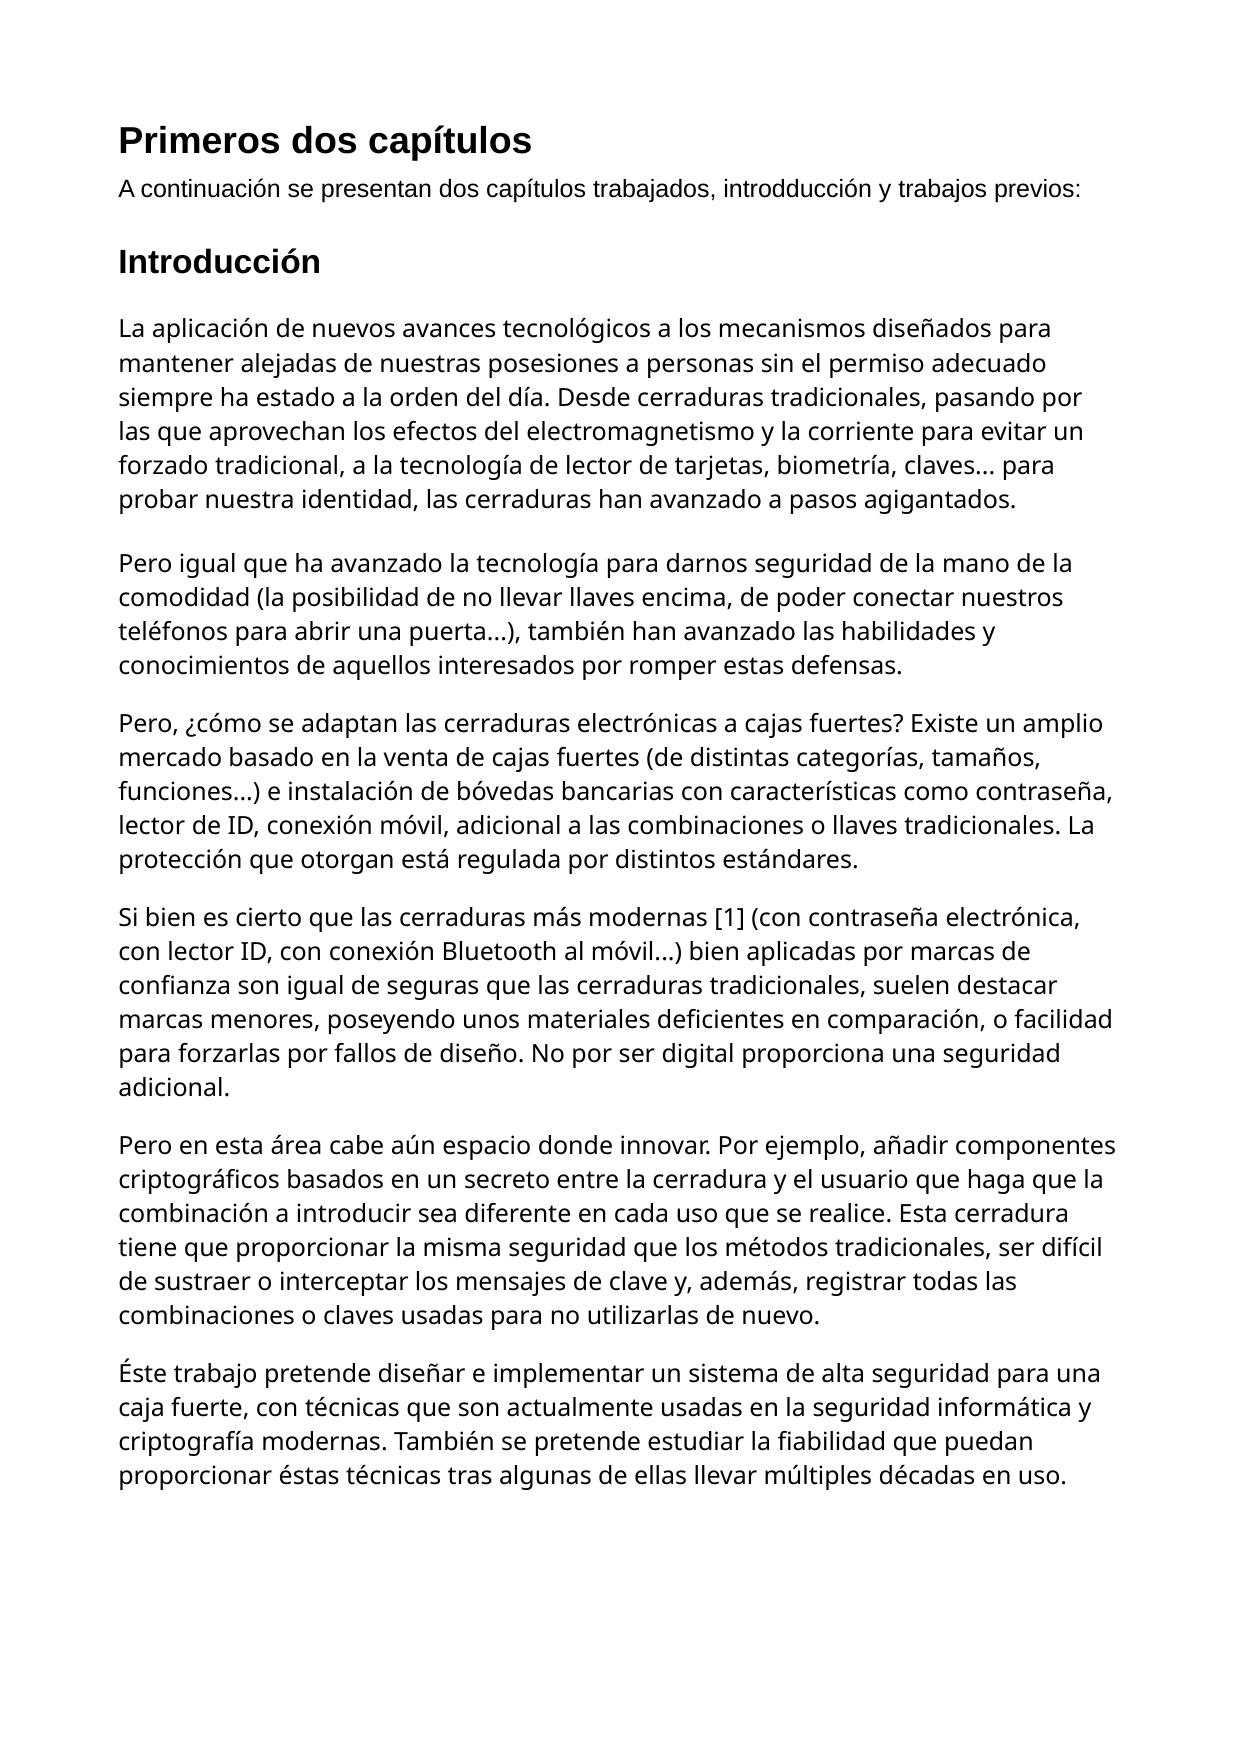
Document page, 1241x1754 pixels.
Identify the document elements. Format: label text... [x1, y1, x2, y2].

text La aplicación de nuevos avances tecnológicos a los mecanismos diseñados para mantener alejadas de nuestras posesiones a personas sin el permiso adecuado siempre ha estado a la orden del día. Desde cerraduras tradicionales, pasando por las que aprovechan los efectos del electromagnetismo y la corriente para evitar un forzado tradicional, a la tecnología de lector de tarjetas, biometría, claves... para probar nuestra identidad, las cerraduras han avanzado a pasos agigantados. [118, 311, 1122, 516]
text Si bien es cierto que las cerraduras más modernas [1] (con contraseña electrónica, con lector ID, con conexión Bluetooth al móvil...) bien aplicadas por marcas de confianza son igual de seguras que las cerraduras tradicionales, suelen destacar marcas menores, poseyendo unos materiales deficientes en comparación, o facilidad para forzarlas por fallos de diseño. No por ser digital proporciona una seguridad adicional. [118, 899, 1122, 1104]
subtitle Primeros dos capítulos [118, 118, 1122, 161]
text Pero igual que ha avanzado la tecnología para darnos seguridad de la mano de la comodidad (la posibilidad de no llevar llaves encima, de poder conectar nuestros teléfonos para abrir una puerta...), también han avanzado las habilidades y conocimientos de aquellos interesados por romper estas defensas. [118, 545, 1122, 681]
text Pero, ¿cómo se adaptan las cerraduras electrónicas a cajas fuertes? Existe un amplio mercado basado en la venta de cajas fuertes (de distintas categorías, tamaños, funciones...) e instalación de bóvedas bancarias con características como contraseña, lector de ID, conexión móvil, adicional a las combinaciones o llaves tradicionales. La protección que otorgan está regulada por distintos estándares. [118, 705, 1122, 876]
text Pero en esta área cabe aún espacio donde innovar. Por ejemplo, añadir componentes criptográficos basados en un secreto entre la cerradura y el usuario que haga que la combinación a introducir sea diferente en cada uso que se realice. Esta cerradura tiene que proporcionar la misma seguridad que los métodos tradicionales, ser difícil de sustraer o interceptar los mensajes de clave y, además, registrar todas las combinaciones o claves usadas para no utilizarlas de nuevo. [118, 1127, 1122, 1332]
text Éste trabajo pretende diseñar e implementar un sistema de alta seguridad para una caja fuerte, con técnicas que son actualmente usadas en la seguridad informática y criptografía modernas. También se pretende estudiar la fiabilidad que puedan proporcionar éstas técnicas tras algunas de ellas llevar múltiples décadas en uso. [118, 1356, 1122, 1492]
subtitle Introducción [118, 242, 1122, 281]
text A continuación se presentan dos capítulos trabajados, introdducción y trabajos previos: [118, 174, 1122, 202]
